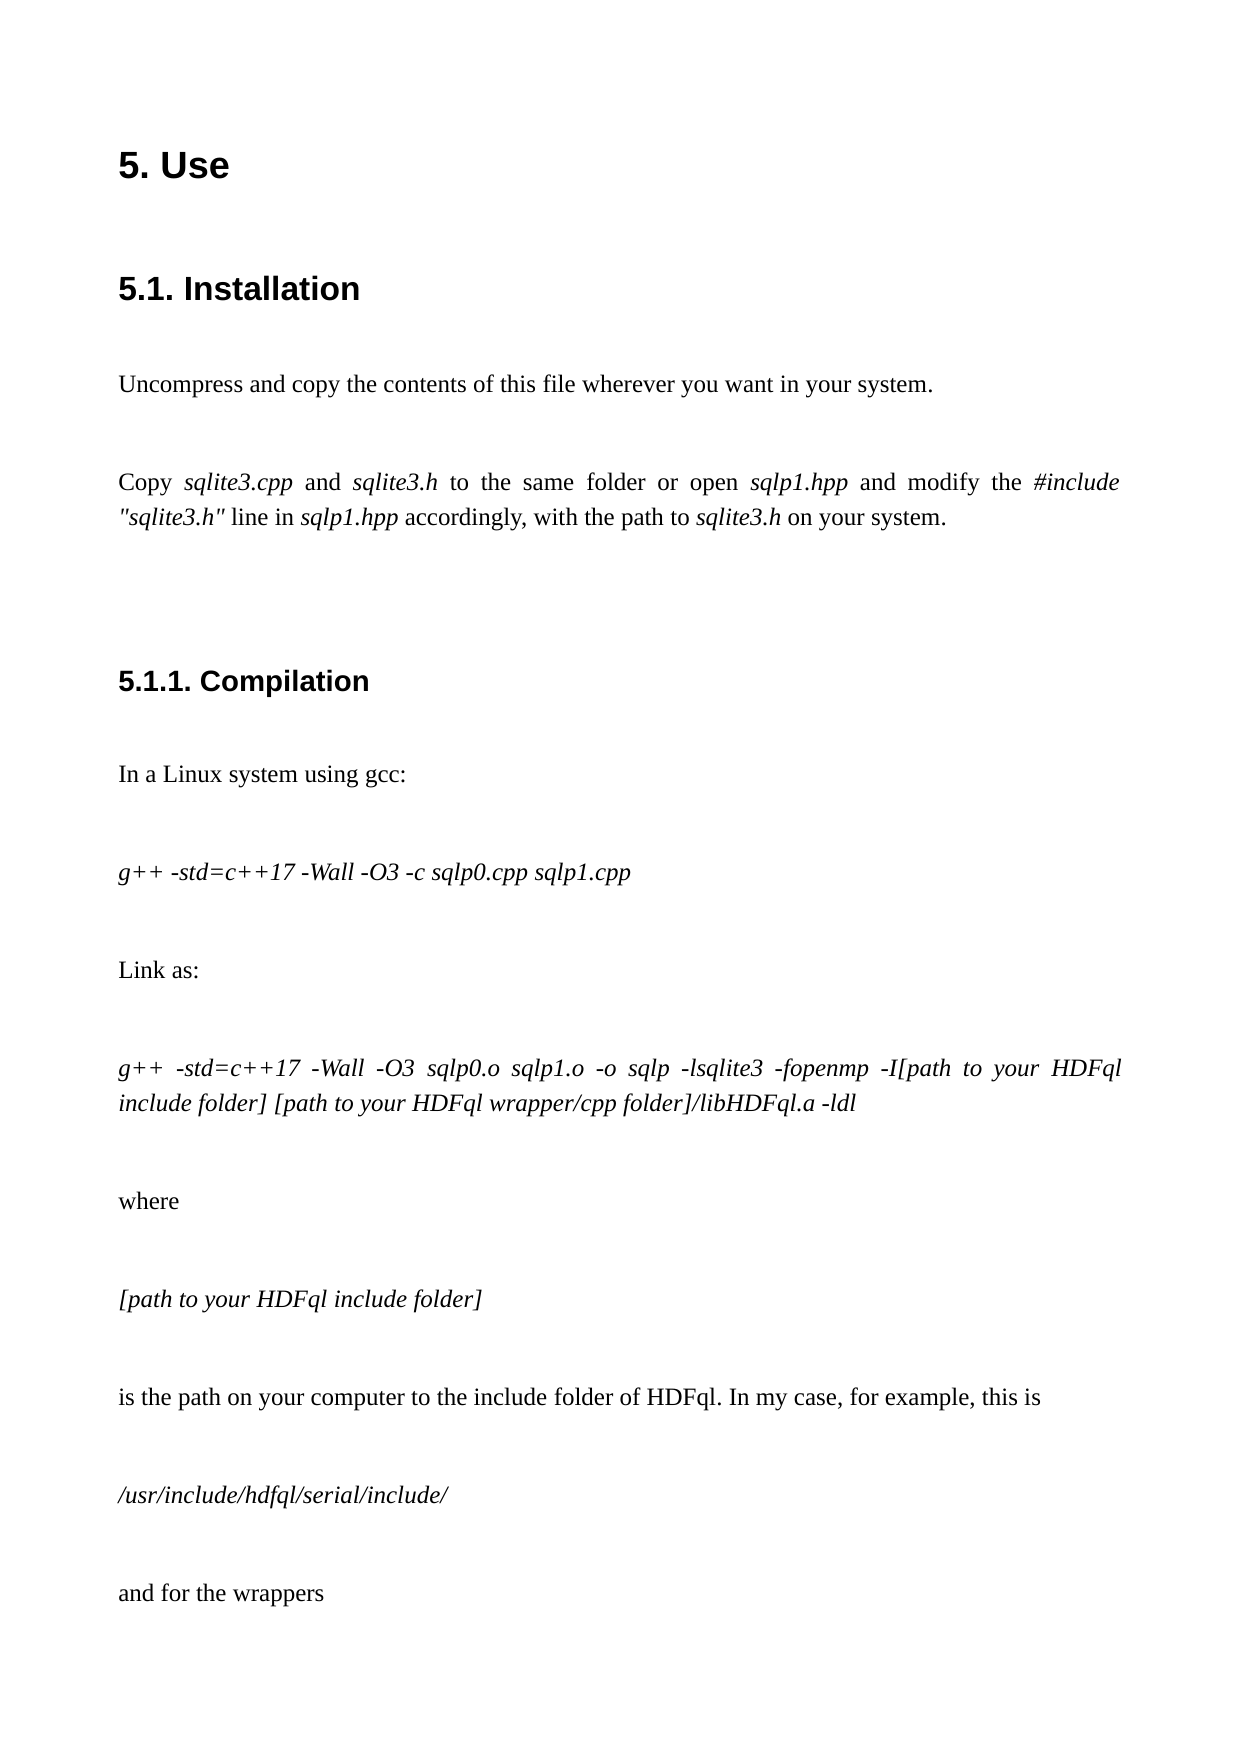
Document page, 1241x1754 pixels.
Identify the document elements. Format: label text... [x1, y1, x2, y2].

subtitle 5. Use [118, 143, 1122, 187]
text g++ -std=c++17 -Wall -O3 sqlp0.o sqlp1.o -o sqlp -lsqlite3 -fopenmp -I[path to your HDFql include folder] [path to your HDFql wrapper/cpp folder]/libHDFql.a -ldl [118, 1053, 1122, 1117]
subtitle 5.1.1. Compilation [118, 664, 1122, 697]
text In a Linux system using gcc: [118, 759, 1122, 788]
text /usr/include/hdfql/serial/include/ [118, 1480, 1122, 1509]
text where [118, 1186, 1122, 1215]
subtitle 5.1. Installation [118, 269, 1122, 308]
text Copy sqlite3.cpp and sqlite3.h to the same folder or open sqlp1.hpp and modify the #include "sqlite3.h" line in sqlp1.hpp accordingly, with the path to sqlite3.h on your system. [118, 467, 1122, 531]
text g++ -std=c++17 -Wall -O3 -c sqlp0.cpp sqlp1.cpp [118, 857, 1122, 886]
text and for the wrappers [118, 1578, 1122, 1607]
text Uncompress and copy the contents of this file wherever you want in your system. [118, 369, 1122, 398]
text [path to your HDFql include folder] [118, 1284, 1122, 1313]
text Link as: [118, 955, 1122, 984]
text is the path on your computer to the include folder of HDFql. In my case, for example, this is [118, 1382, 1122, 1411]
